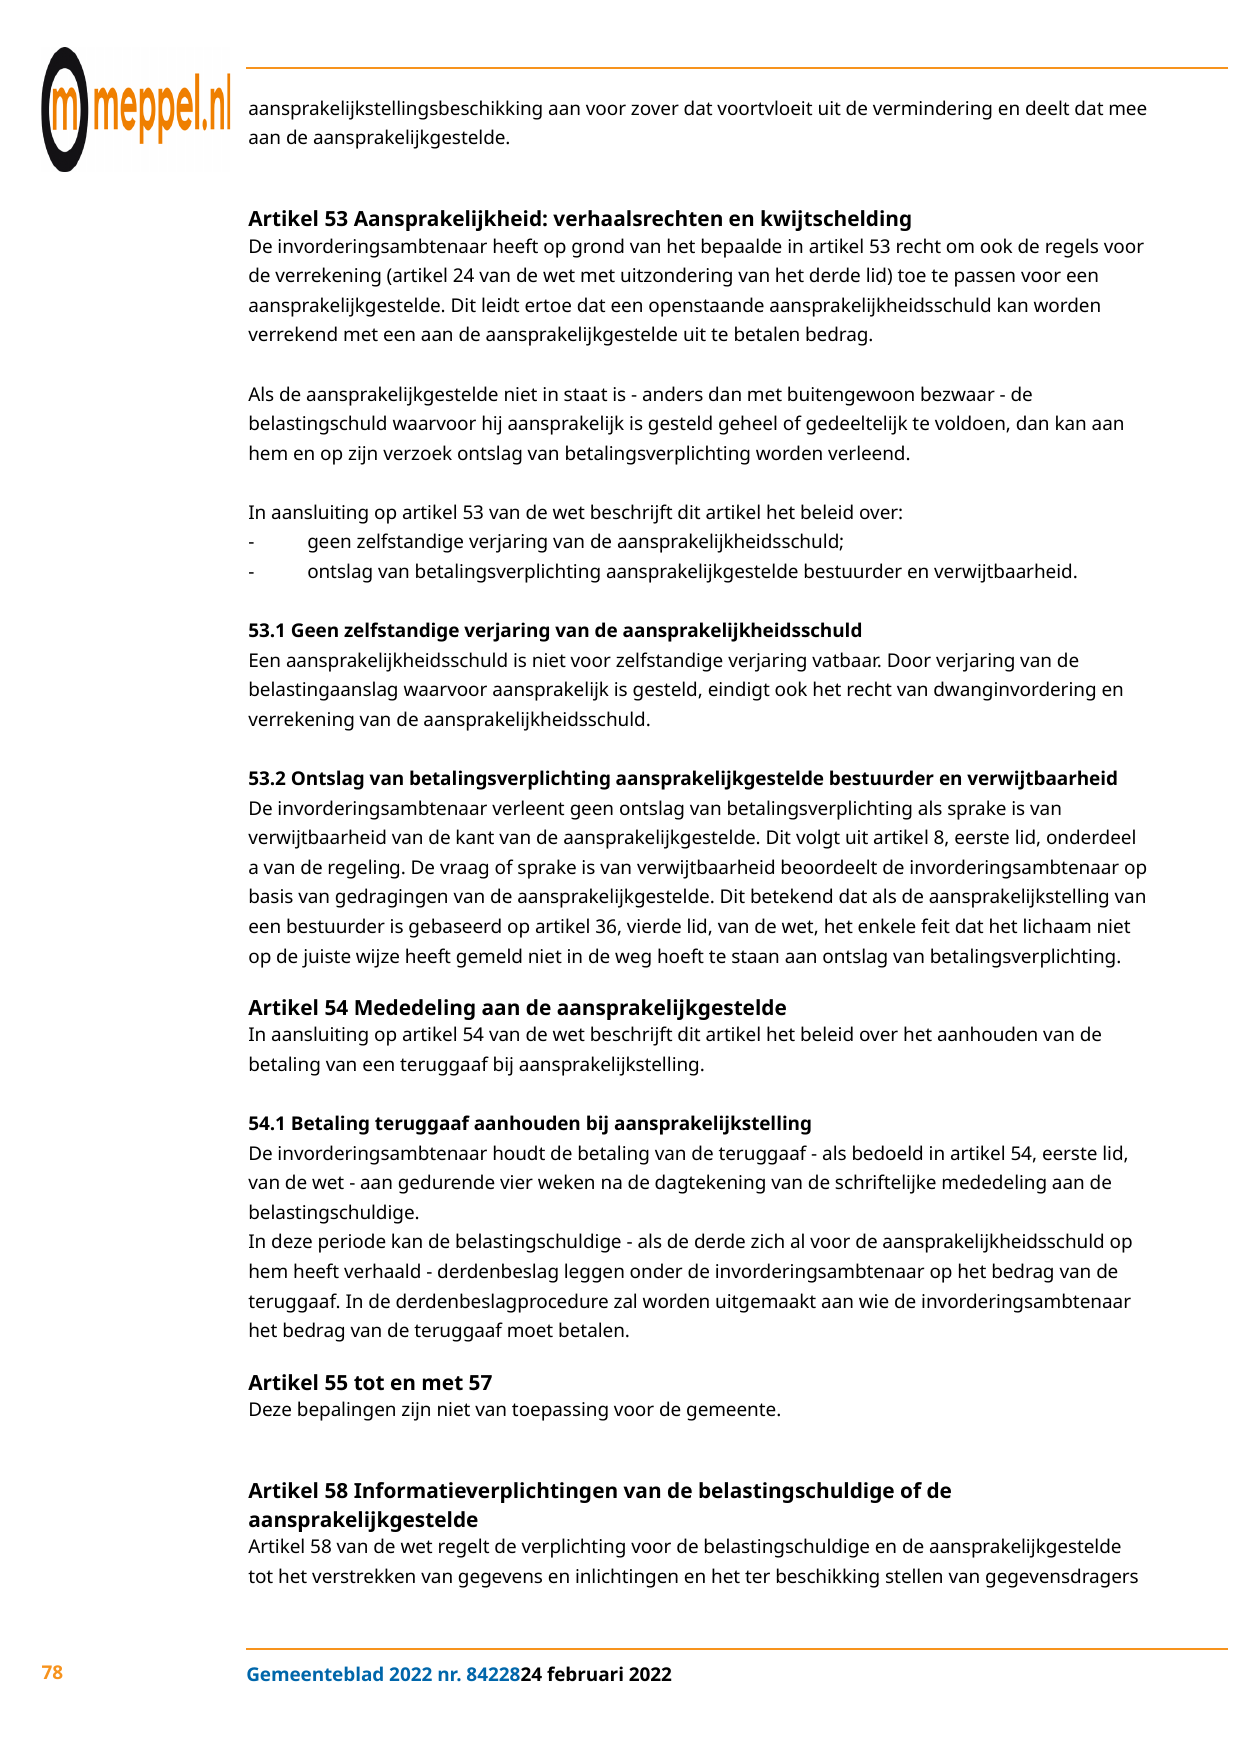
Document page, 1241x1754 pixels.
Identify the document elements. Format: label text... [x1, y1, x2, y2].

text De invorderingsambtenaar heeft op grond van het bepaalde in artikel 53 recht om ook de regels voor de verrekening (artikel 24 van de wet met uitzondering van het derde lid) toe te passen voor een aansprakelijkgestelde. Dit leidt ertoe dat een openstaande aansprakelijkheidsschuld kan worden verrekend met een aan de aansprakelijkgestelde uit te betalen bedrag. [248, 233, 1152, 347]
text In aansluiting op artikel 54 van de wet beschrijft dit artikel het beleid over het aanhouden van de betaling van een teruggaaf bij aansprakelijkstelling. [248, 1022, 1152, 1077]
text In aansluiting op artikel 53 van de wet beschrijft dit artikel het beleid over: [248, 499, 1152, 525]
text De invorderingsambtenaar houdt de betaling van de teruggaaf - als bedoeld in artikel 54, eerste lid, van de wet - aan gedurende vier weken na de dagtekening van de schriftelijke mededeling aan de belastingschuldige. [248, 1140, 1152, 1225]
text 54.1 Betaling teruggaaf aanhouden bij aansprakelijkstelling [248, 1110, 1152, 1136]
text Artikel 58 van de wet regelt de verplichting voor de belastingschuldige en de aansprakelijkgestelde tot het verstrekken van gegevens en inlichtingen en het ter beschikking stellen van gegevensdragers [248, 1533, 1152, 1588]
text aansprakelijkstellingsbeschikking aan voor zover dat voortvloeit uit de vermindering en deelt dat mee aan de aansprakelijkgestelde. [248, 95, 1152, 150]
text Artikel 54 Mededeling aan de aansprakelijkgestelde [248, 993, 1152, 1022]
text De invorderingsambtenaar verleent geen ontslag van betalingsverplichting als sprake is van verwijtbaarheid van de kant van de aansprakelijkgestelde. Dit volgt uit artikel 8, eerste lid, onderdeel a van de regeling. De vraag of sprake is van verwijtbaarheid beoordeelt de invorderingsambtenaar op basis van gedragingen van de aansprakelijkgestelde. Dit betekend dat als de aansprakelijkstelling van een bestuurder is gebaseerd op artikel 36, vierde lid, van de wet, het enkele feit dat het lichaam niet op de juiste wijze heeft gemeld niet in de weg hoeft te staan aan ontslag van betalingsverplichting. [248, 795, 1152, 968]
list geen zelfstandige verjaring van de aansprakelijkheidsschuld; [248, 529, 1152, 554]
text Een aansprakelijkheidsschuld is niet voor zelfstandige verjaring vatbaar. Door verjaring van de belastingaanslag waarvoor aansprakelijk is gesteld, eindigt ook het recht van dwanginvordering en verrekening van de aansprakelijkheidsschuld. [248, 647, 1152, 732]
text In deze periode kan de belastingschuldige - als de derde zich al voor de aansprakelijkheidsschuld op hem heeft verhaald - derdenbeslag leggen onder de invorderingsambtenaar op het bedrag van de teruggaaf. In de derdenbeslagprocedure zal worden uitgemaakt aan wie de invorderingsambtenaar het bedrag van de teruggaaf moet betalen. [248, 1229, 1152, 1343]
picture [41, 47, 231, 172]
text 53.2 Ontslag van betalingsverplichting aansprakelijkgestelde bestuurder en verwijtbaarheid [248, 765, 1152, 791]
list ontslag van betalingsverplichting aansprakelijkgestelde bestuurder en verwijtbaarheid. [248, 558, 1152, 584]
text Deze bepalingen zijn niet van toepassing voor de gemeente. [248, 1396, 1152, 1422]
text Artikel 53 Aansprakelijkheid: verhaalsrechten en kwijtschelding [248, 204, 1152, 233]
text 53.1 Geen zelfstandige verjaring van de aansprakelijkheidsschuld [248, 617, 1152, 643]
text Artikel 55 tot en met 57 [248, 1368, 1152, 1396]
text Als de aansprakelijkgestelde niet in staat is - anders dan met buitengewoon bezwaar - de belastingschuld waarvoor hij aansprakelijk is gesteld geheel of gedeeltelijk te voldoen, dan kan aan hem en op zijn verzoek ontslag van betalingsverplichting worden verleend. [248, 381, 1152, 466]
text Artikel 58 Informatieverplichtingen van de belastingschuldige of de aansprakelijkgestelde [248, 1476, 1152, 1533]
